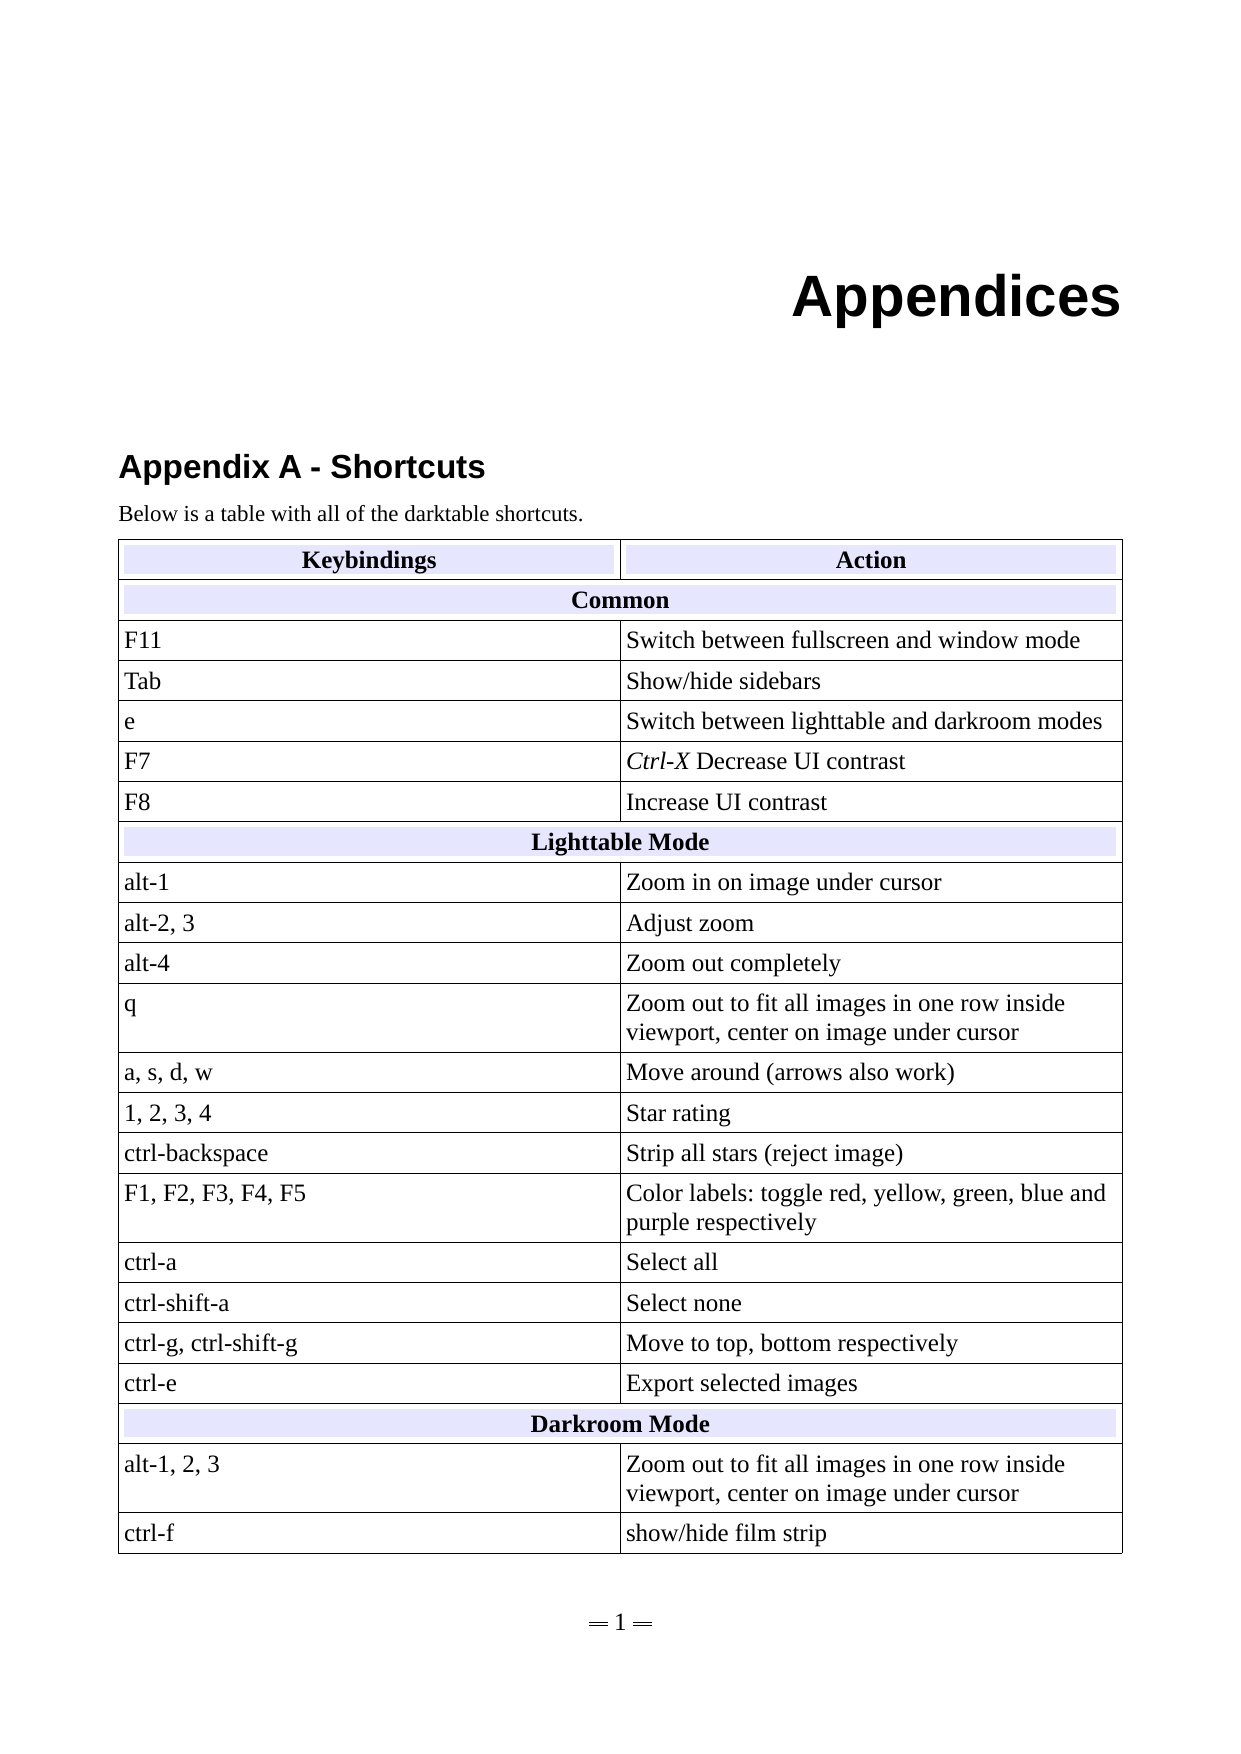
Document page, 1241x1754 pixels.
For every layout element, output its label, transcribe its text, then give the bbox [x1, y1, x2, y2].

table_cell Tab [119, 661, 620, 700]
table_cell Zoom out to fit all images in one row inside viewport, center on image under cursor [621, 1444, 1122, 1512]
table_cell Switch between fullscreen and window mode [621, 621, 1122, 660]
table_cell q [119, 984, 620, 1052]
table_cell Increase UI contrast [621, 782, 1122, 821]
table_cell F11 [119, 621, 620, 660]
table_header Keybindings [119, 540, 620, 579]
table_cell Show/hide sidebars [621, 661, 1122, 700]
table_cell 1, 2, 3, 4 [119, 1093, 620, 1132]
table_cell Export selected images [621, 1364, 1122, 1403]
table_cell Darkroom Mode [119, 1404, 1122, 1443]
table_cell alt-4 [119, 943, 620, 982]
table_cell F1, F2, F3, F4, F5 [119, 1174, 620, 1242]
table_cell Zoom out completely [621, 943, 1122, 982]
table_cell show/hide film strip [621, 1513, 1122, 1552]
table_cell Switch between lighttable and darkroom modes [621, 701, 1122, 741]
table_cell ctrl-f [119, 1513, 620, 1552]
table_cell Zoom out to fit all images in one row inside viewport, center on image under cursor [621, 984, 1122, 1052]
subtitle Appendix A - Shortcuts [118, 447, 1122, 485]
table_cell Star rating [621, 1093, 1122, 1132]
table_cell ctrl-e [119, 1364, 620, 1403]
table_cell ctrl-backspace [119, 1133, 620, 1172]
table_cell alt-1, 2, 3 [119, 1444, 620, 1512]
table_cell ctrl-shift-a [119, 1283, 620, 1322]
table_cell Select all [621, 1243, 1122, 1282]
table_cell Move to top, bottom respectively [621, 1323, 1122, 1362]
table_cell alt-2, 3 [119, 903, 620, 942]
table_cell alt-1 [119, 863, 620, 902]
table_cell Strip all stars (reject image) [621, 1133, 1122, 1172]
table_cell Adjust zoom [621, 903, 1122, 942]
text Below is a table with all of the darktable shortcuts. [118, 500, 1122, 527]
table_cell ctrl-a [119, 1243, 620, 1282]
table_cell F8 [119, 782, 620, 821]
table_cell a, s, d, w [119, 1053, 620, 1092]
table_cell Move around (arrows also work) [621, 1053, 1122, 1092]
table_cell Color labels: toggle red, yellow, green, blue and purple respectively [621, 1174, 1122, 1242]
title Appendices [118, 262, 1122, 329]
table_cell Select none [621, 1283, 1122, 1322]
table_cell F7 [119, 742, 620, 781]
table_cell Lighttable Mode [119, 822, 1122, 862]
table_cell Ctrl-X Decrease UI contrast [621, 742, 1122, 781]
table_cell ctrl-g, ctrl-shift-g [119, 1323, 620, 1362]
table_cell Common [119, 580, 1122, 620]
table_header Action [621, 540, 1122, 579]
table_cell Zoom in on image under cursor [621, 863, 1122, 902]
table_cell e [119, 701, 620, 741]
